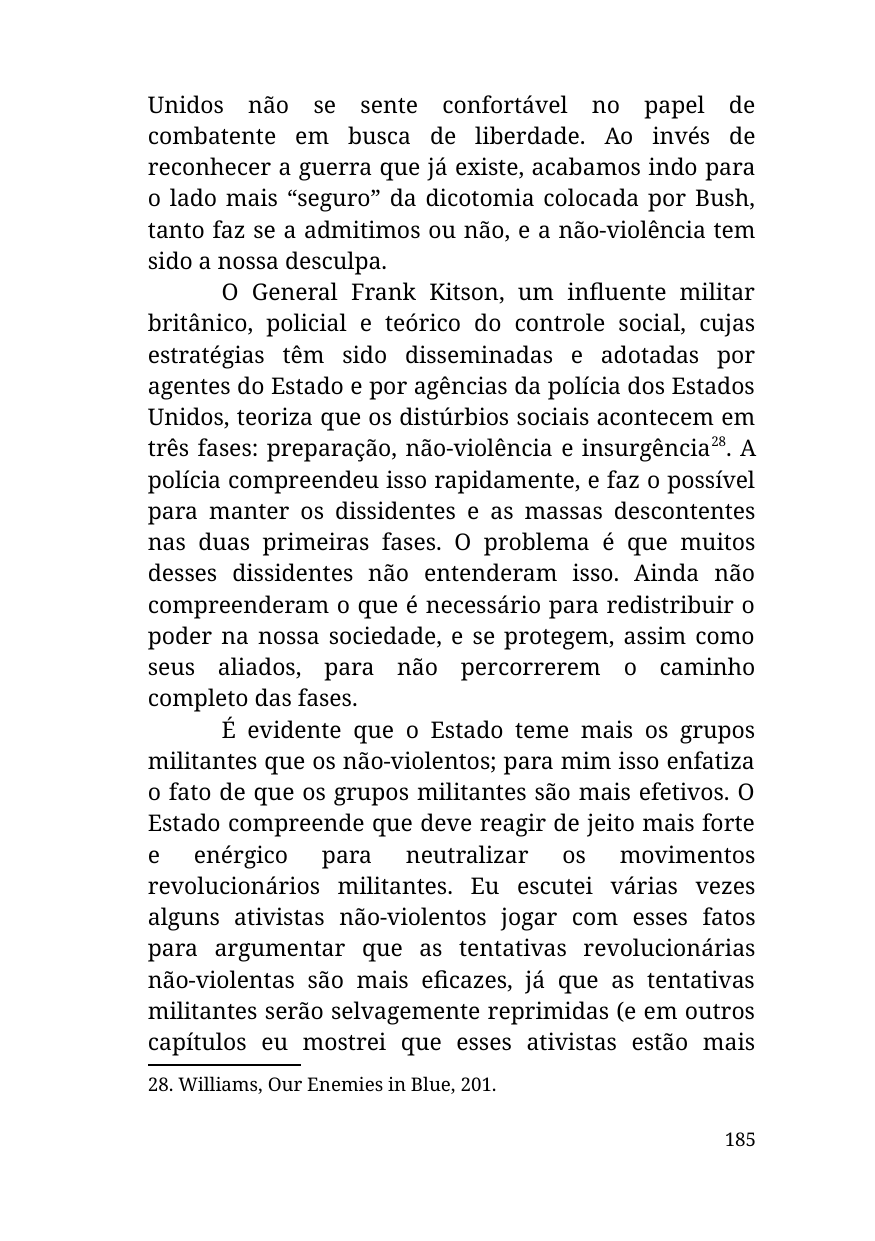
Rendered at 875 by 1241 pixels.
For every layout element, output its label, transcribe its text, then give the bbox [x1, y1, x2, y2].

text É evidente que o Estado teme mais os grupos militantes que os não-violentos; para mim isso enfatiza o fato de que os grupos militantes são mais efetivos. O Estado compreende que deve reagir de jeito mais forte e enérgico para neutralizar os movimentos revolucionários militantes. Eu escutei várias vezes alguns ativistas não-violentos jogar com esses fatos para argumentar que as tentativas revolucionárias não-violentas são mais eficazes, já que as tentativas militantes serão selvagemente reprimidas (e em outros capítulos eu mostrei que esses ativistas estão mais [148, 713, 756, 1057]
text . Williams, Our Enemies in Blue, 201. [148, 1071, 756, 1097]
text Unidos não se sente confortável no papel de combatente em busca de liberdade. Ao invés de reconhecer a guerra que já existe, acabamos indo para o lado mais “seguro” da dicotomia colocada por Bush, tanto faz se a admitimos ou não, e a não-violência tem sido a nossa desculpa. [148, 88, 756, 276]
text O General Frank Kitson, um influente militar britânico, policial e teórico do controle social, cujas estratégias têm sido disseminadas e adotadas por agentes do Estado e por agências da polícia dos Estados Unidos, teoriza que os distúrbios sociais acontecem em três fases: preparação, não-violência e insurgência. A polícia compreendeu isso rapidamente, e faz o possível para manter os dissidentes e as massas descontentes nas duas primeiras fases. O problema é que muitos desses dissidentes não entenderam isso. Ainda não compreenderam o que é necessário para redistribuir o poder na nossa sociedade, e se protegem, assim como seus aliados, para não percorrerem o caminho completo das fases. [148, 276, 756, 713]
